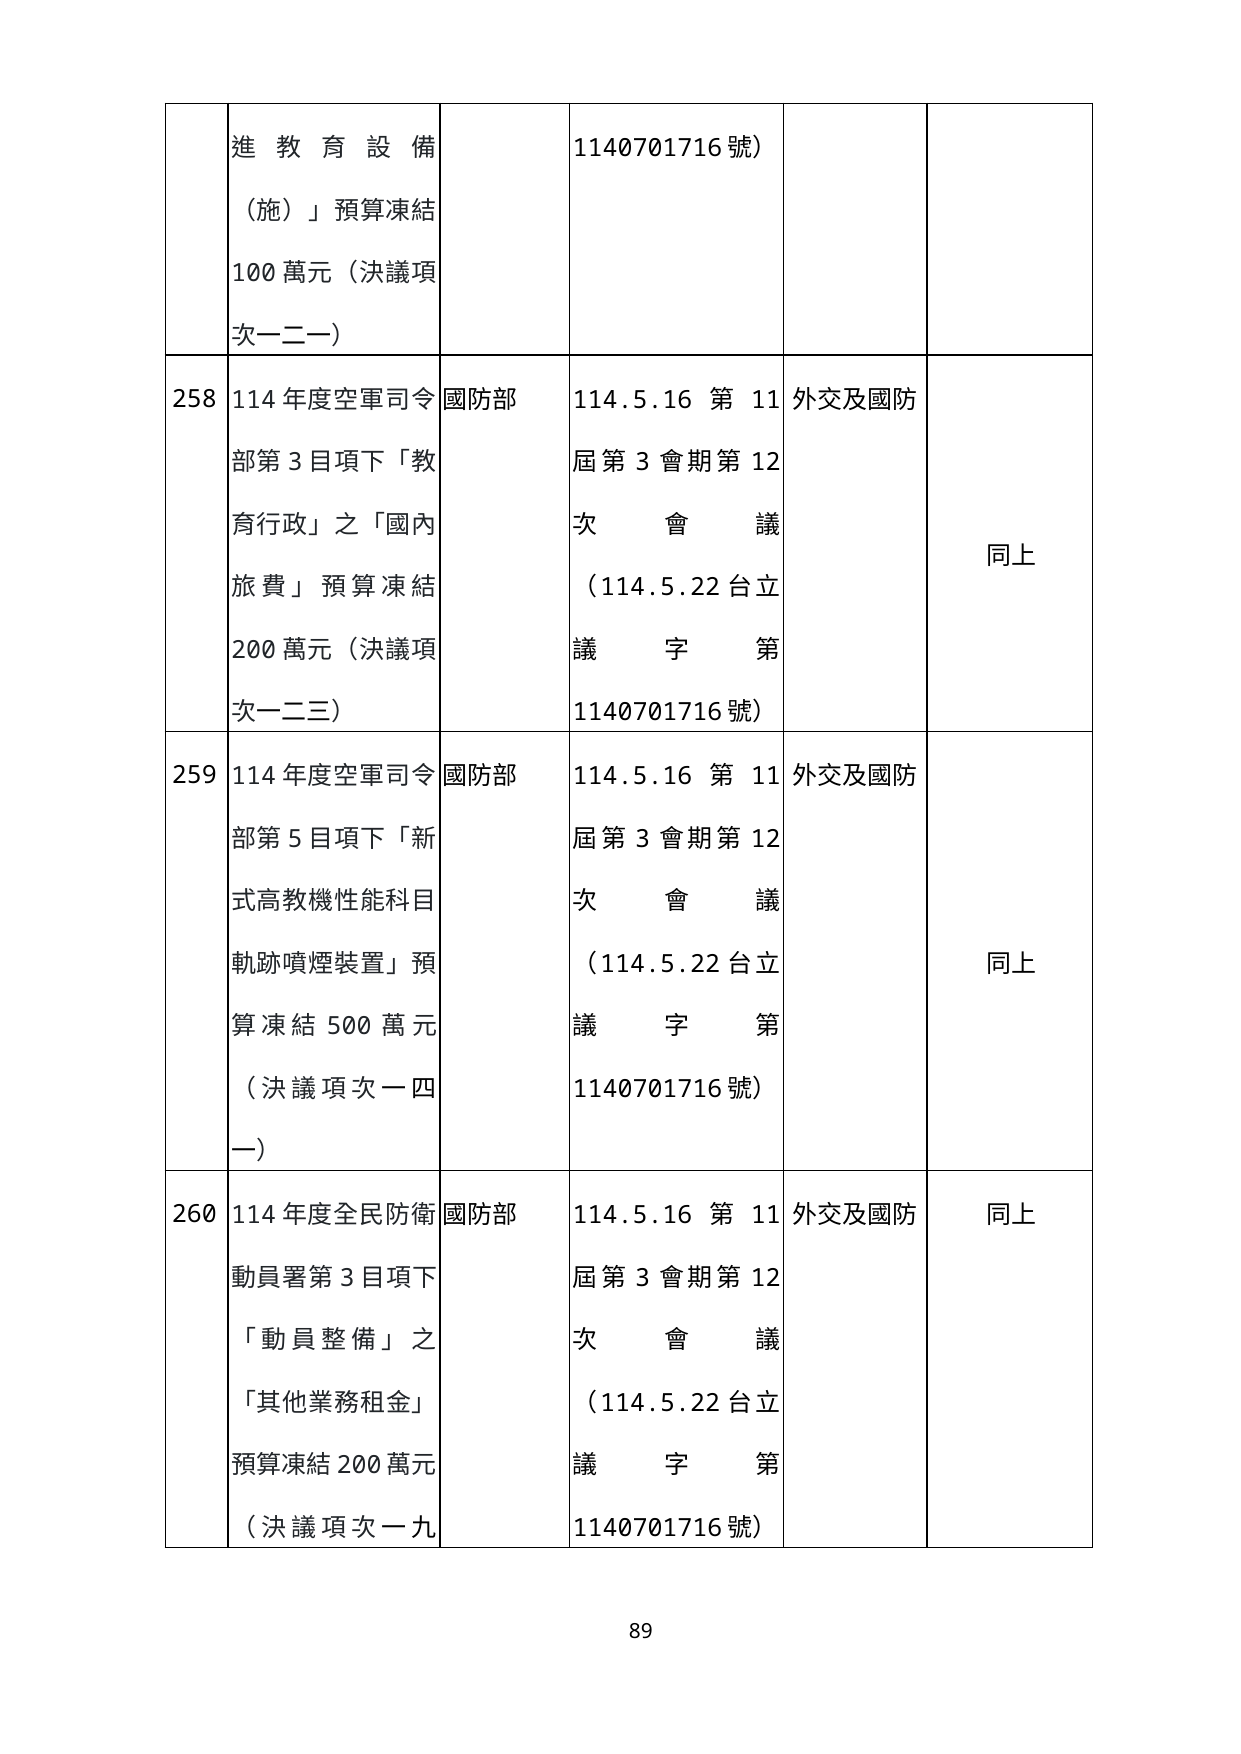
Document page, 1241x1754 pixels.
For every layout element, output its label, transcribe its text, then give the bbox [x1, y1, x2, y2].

table_cell 1140701716號） [570, 104, 783, 354]
table_cell 外交及國防 [784, 356, 926, 731]
table_cell [166, 1171, 227, 1546]
table_cell [166, 732, 227, 1170]
table_cell 國防部 [441, 732, 569, 1170]
table_cell [784, 104, 926, 354]
table_cell [928, 104, 1092, 354]
table_cell 外交及國防 [784, 732, 926, 1170]
table_cell 國防部 [441, 1171, 569, 1546]
table_cell 同上 [928, 732, 1092, 1170]
table_cell [166, 104, 227, 354]
table_cell 同上 [928, 1171, 1092, 1546]
table_cell 114年度空軍司令部第5目項下「新式高教機性能科目軌跡噴煙裝置」預算凍結500萬元（決議項次一四一） [229, 732, 439, 1170]
table_cell 114年度全民防衛動員署第3目項下「動員整備」之「其他業務租金」預算凍結200萬元（決議項次一九 [229, 1171, 439, 1546]
table_cell 114.5.16第11屆第3會期第12次會議（114.5.22台立議字第1140701716號） [570, 1171, 783, 1546]
table_cell 進教育設備（施）」預算凍結100萬元（決議項次一二一） [229, 104, 439, 354]
table_cell 國防部 [441, 356, 569, 731]
table_cell 114.5.16第11屆第3會期第12次會議（114.5.22台立議字第1140701716號） [570, 732, 783, 1170]
table_cell 同上 [928, 356, 1092, 731]
table_cell [166, 356, 227, 731]
table_cell 114.5.16第11屆第3會期第12次會議（114.5.22台立議字第1140701716號） [570, 356, 783, 731]
table_cell 114年度空軍司令部第3目項下「教育行政」之「國內旅費」預算凍結200萬元（決議項次一二三） [229, 356, 439, 731]
table_cell [441, 104, 569, 354]
table_cell 外交及國防 [784, 1171, 926, 1546]
